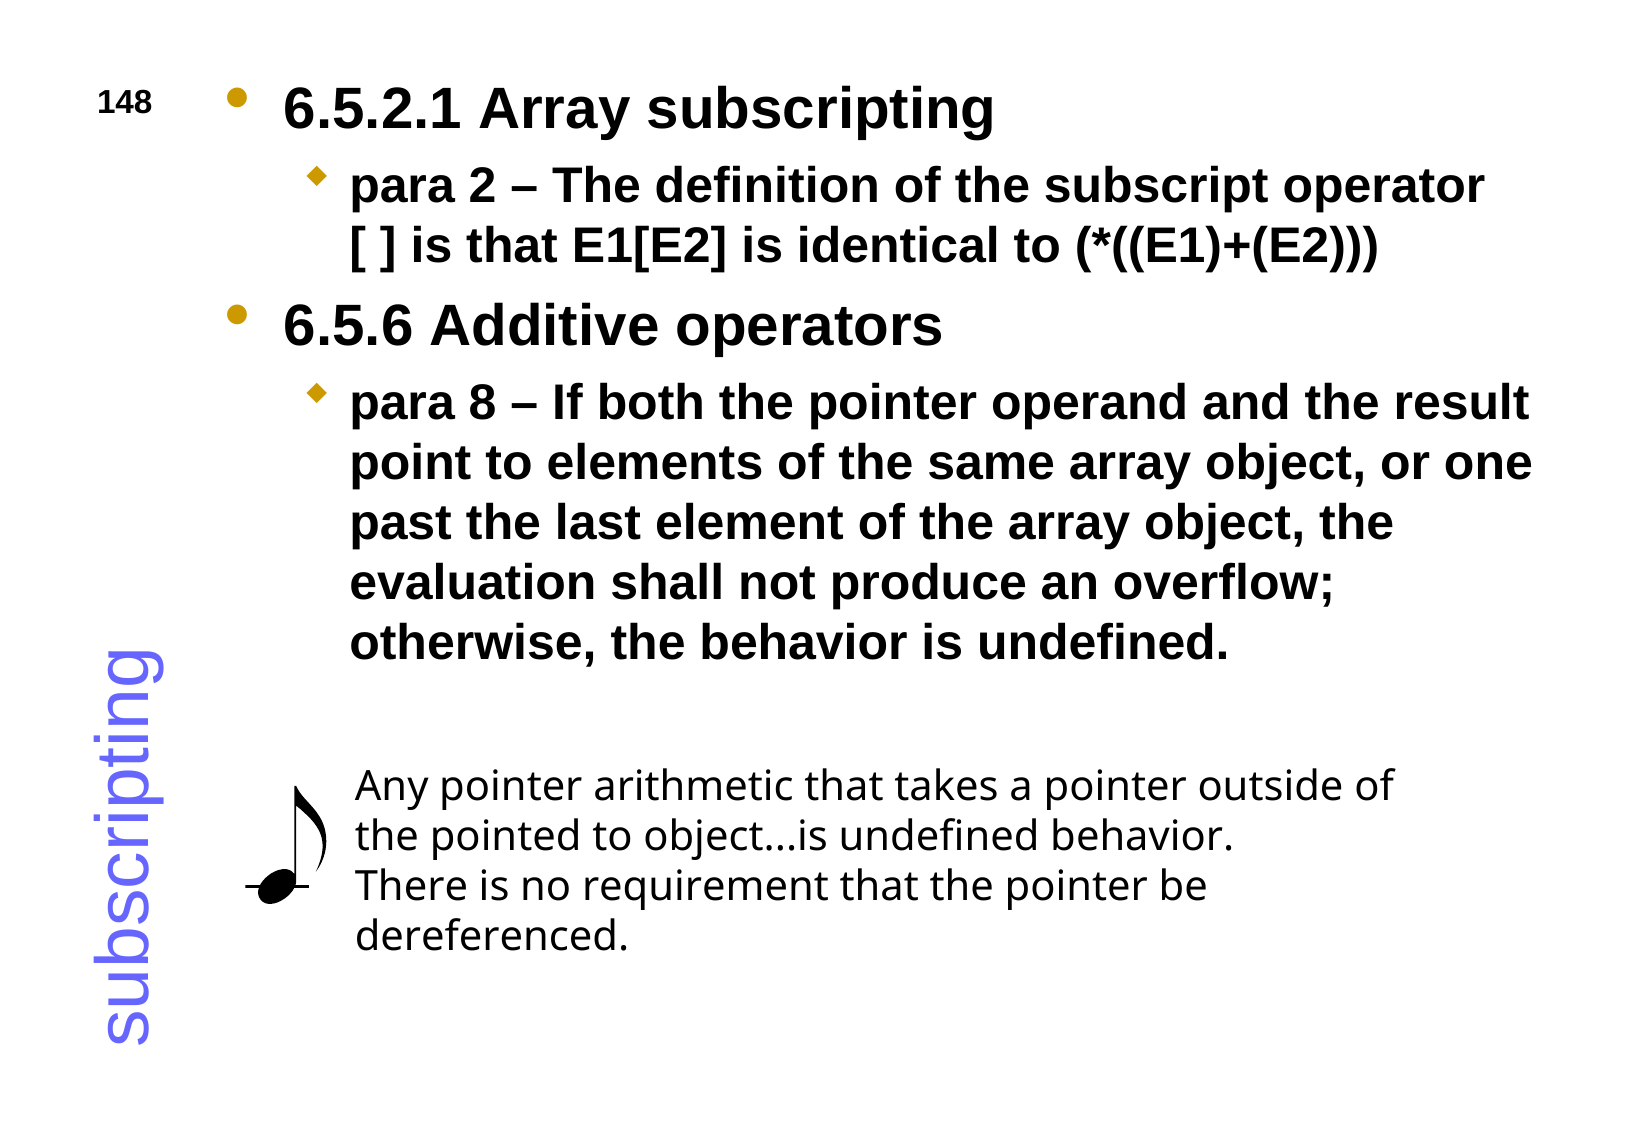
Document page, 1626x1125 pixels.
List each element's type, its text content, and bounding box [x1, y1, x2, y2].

title subscripting [50, 187, 188, 1063]
list 6.5.2.1 Array subscripting para 2 – The definition of the subscript operator [ ] is that E1[E2] is identical to (*((E1)+(E2))) 6.5.6 Additive operators para 8 – If both the pointer operand and the result point to elements of the same array object, or one past the last element of the array object, the evaluation shall not produce an overflow; otherwise, the behavior is undefined. [212, 62, 1550, 1063]
text_box [245, 785, 327, 904]
text_box Any pointer arithmetic that takes a pointer outside of the pointed to object...is undefined behavior. There is no requirement that the pointer be dereferenced. [340, 751, 1451, 967]
